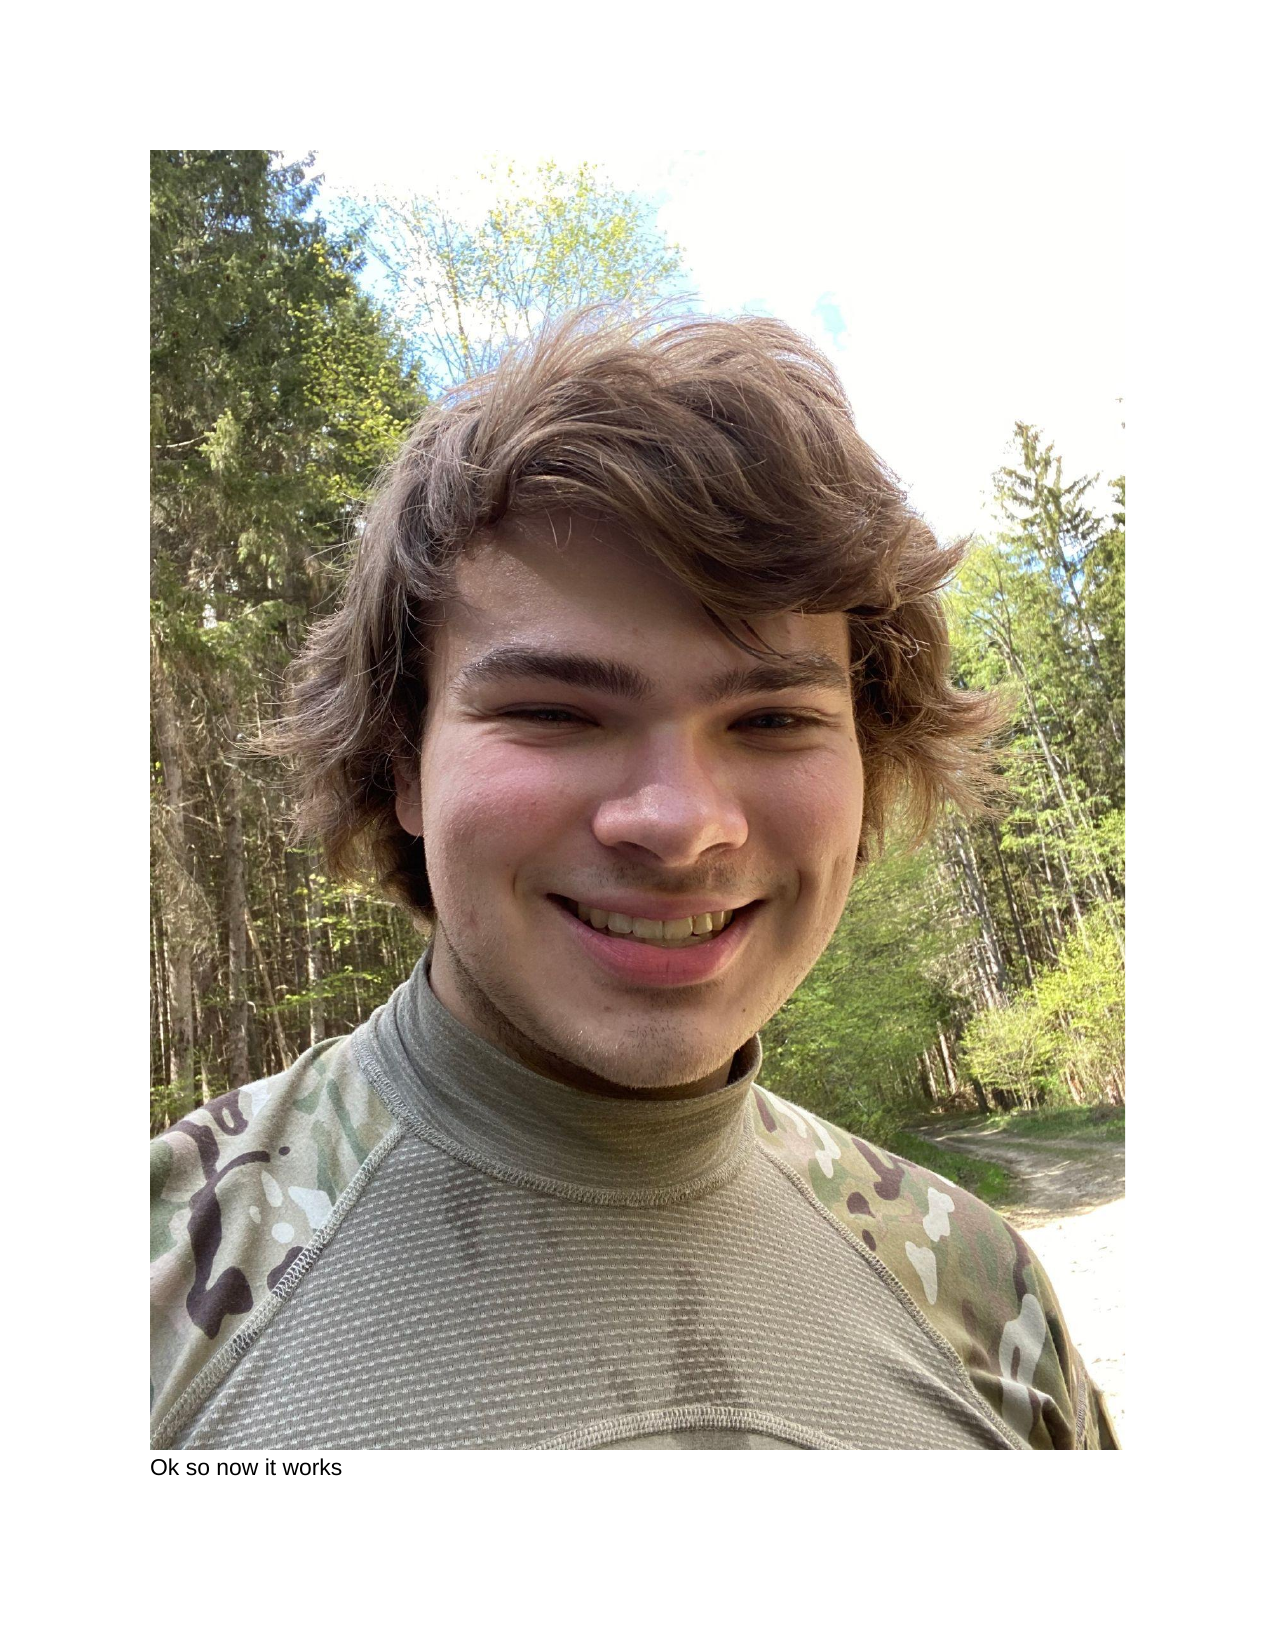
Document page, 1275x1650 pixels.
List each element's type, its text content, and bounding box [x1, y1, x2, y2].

text Ok so now it works [150, 1454, 1125, 1480]
picture [150, 150, 1125, 1450]
